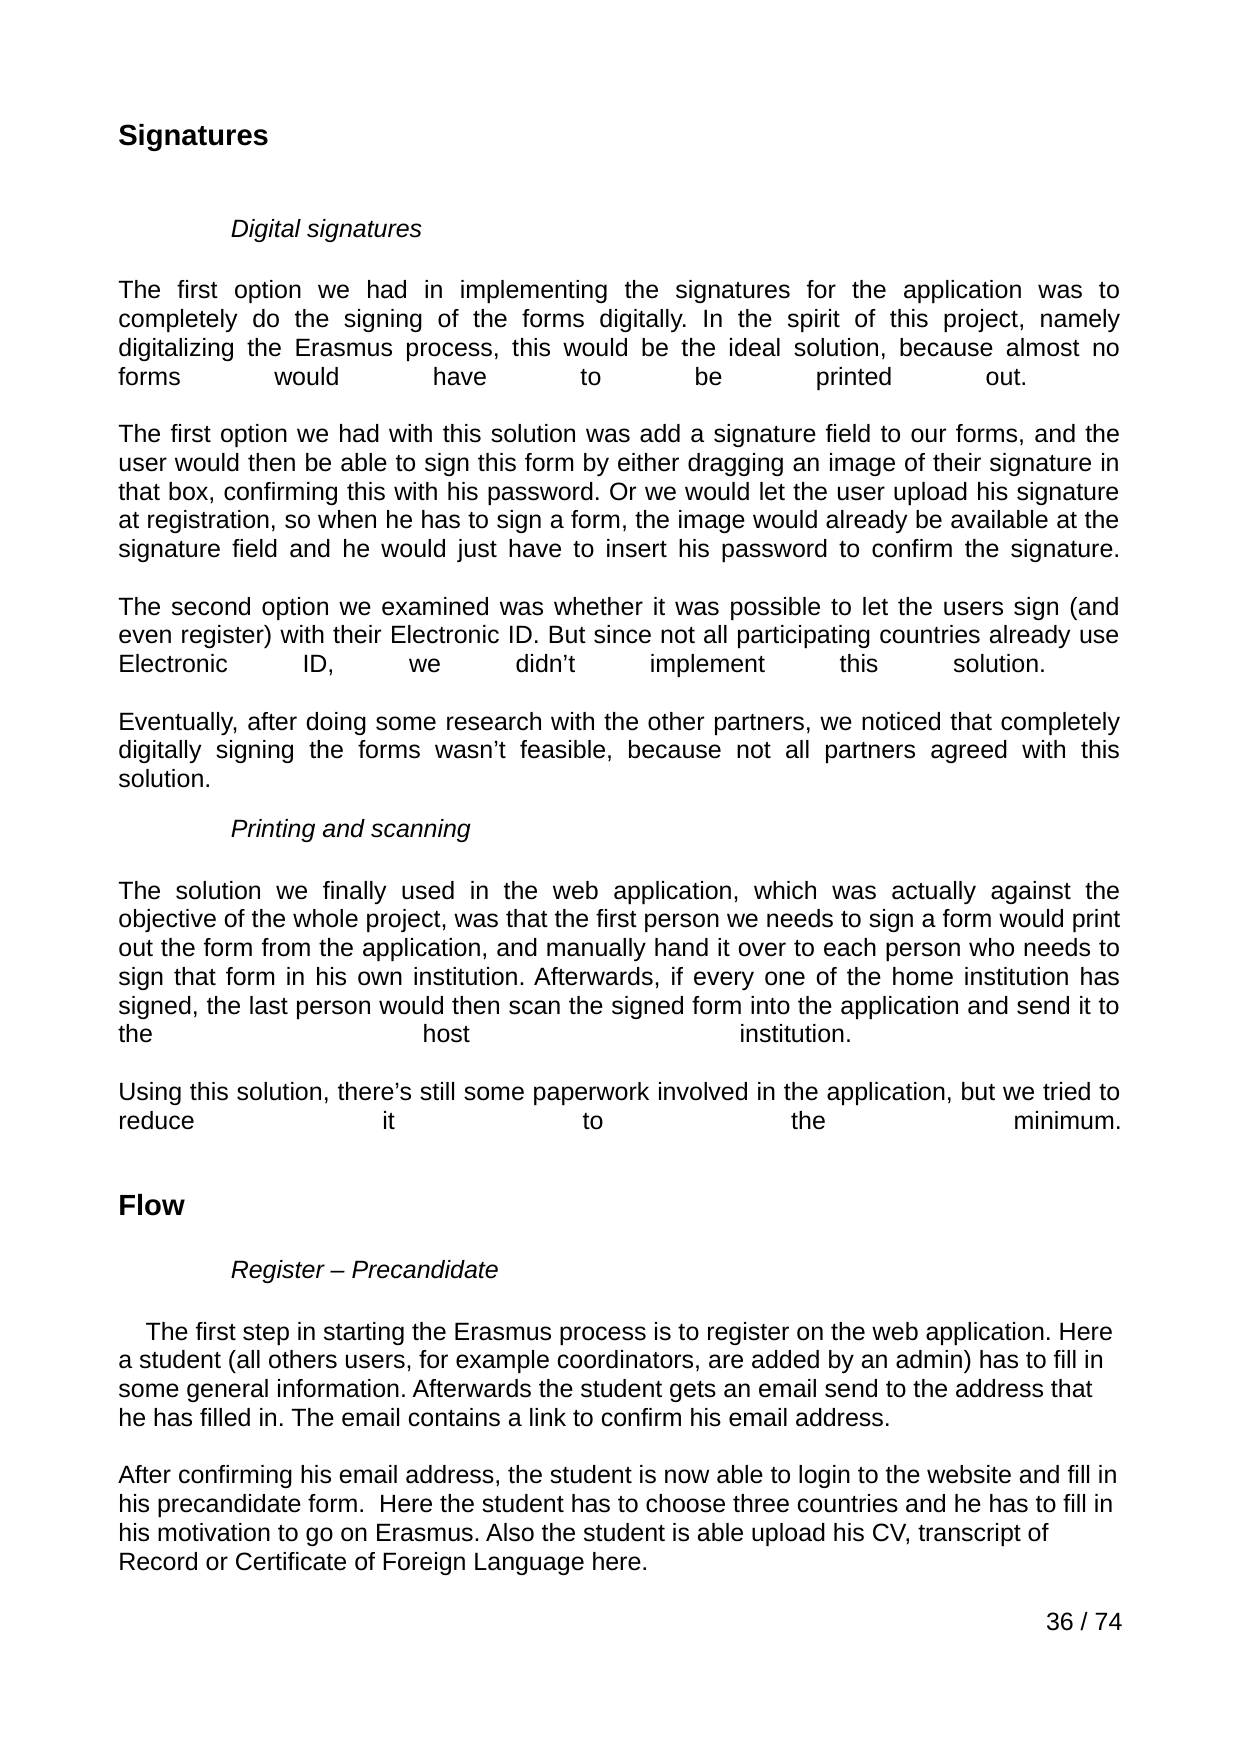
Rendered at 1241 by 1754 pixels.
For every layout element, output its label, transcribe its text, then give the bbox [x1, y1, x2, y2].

list Register – Precandidate [156, 1255, 1122, 1284]
subtitle Signatures [118, 118, 1122, 152]
text The first option we had in implementing the signatures for the application was to completely do the signing of the forms digitally. In the spirit of this project, namely digitalizing the Erasmus process, this would be the ideal solution, because almost no forms would have to be printed out. The first option we had with this solution was add a signature field to our forms, and the user would then be able to sign this form by either dragging an image of their signature in that box, confirming this with his password. Or we would let the user upload his signature at registration, so when he has to sign a form, the image would already be available at the signature field and he would just have to insert his password to confirm the signature. The second option we examined was whether it was possible to let the users sign (and even register) with their Electronic ID. But since not all participating countries already use Electronic ID, we didn’t implement this solution. Eventually, after doing some research with the other partners, we noticed that completely digitally signing the forms wasn’t feasible, because not all partners agreed with this solution. [118, 247, 1122, 793]
text The first step in starting the Erasmus process is to register on the web application. Here a student (all others users, for example coordinators, are added by an admin) has to fill in some general information. Afterwards the student gets an email send to the address that he has filled in. The email contains a link to confirm his email address. After confirming his email address, the student is now able to login to the website and fill in his precandidate form. Here the student has to choose three countries and he has to fill in his motivation to go on Erasmus. Also the student is able upload his CV, transcript of Record or Certificate of Foreign Language here. [118, 1288, 1122, 1576]
subtitle Flow [118, 1188, 1122, 1222]
list Digital signatures [156, 214, 1122, 242]
text The solution we finally used in the web application, which was actually against the objective of the whole project, was that the first person we needs to sign a form would print out the form from the application, and manually hand it over to each person who needs to sign that form in his own institution. Afterwards, if every one of the home institution has signed, the last person would then scan the signed form into the application and send it to the host institution. Using this solution, there’s still some paperwork involved in the application, but we tried to reduce it to the minimum. [118, 847, 1122, 1163]
list Printing and scanning [156, 814, 1122, 843]
